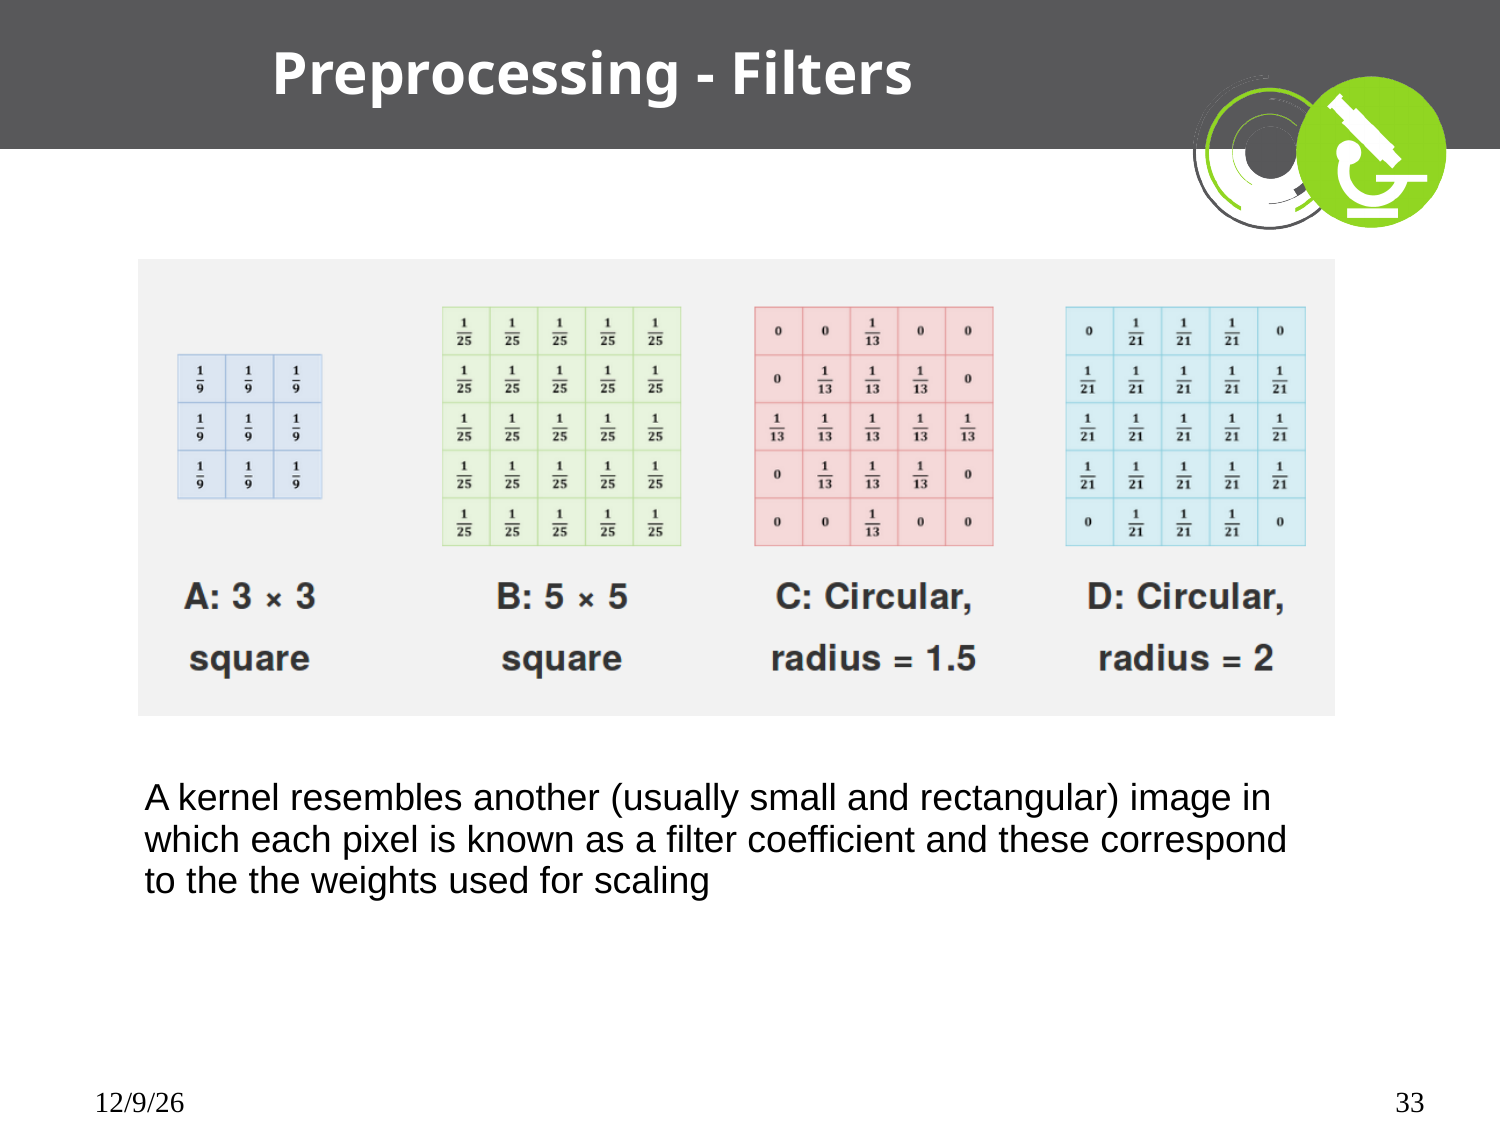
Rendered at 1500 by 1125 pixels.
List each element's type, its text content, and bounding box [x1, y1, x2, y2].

title Preprocessing - Filters [4, 1, 1182, 142]
text_box A kernel resembles another (usually small and rectangular) image in which each pixel is known as a filter coefficient and these correspond to the the weights used for scaling [129, 768, 1314, 910]
picture [138, 259, 1335, 716]
picture [1188, 69, 1453, 236]
